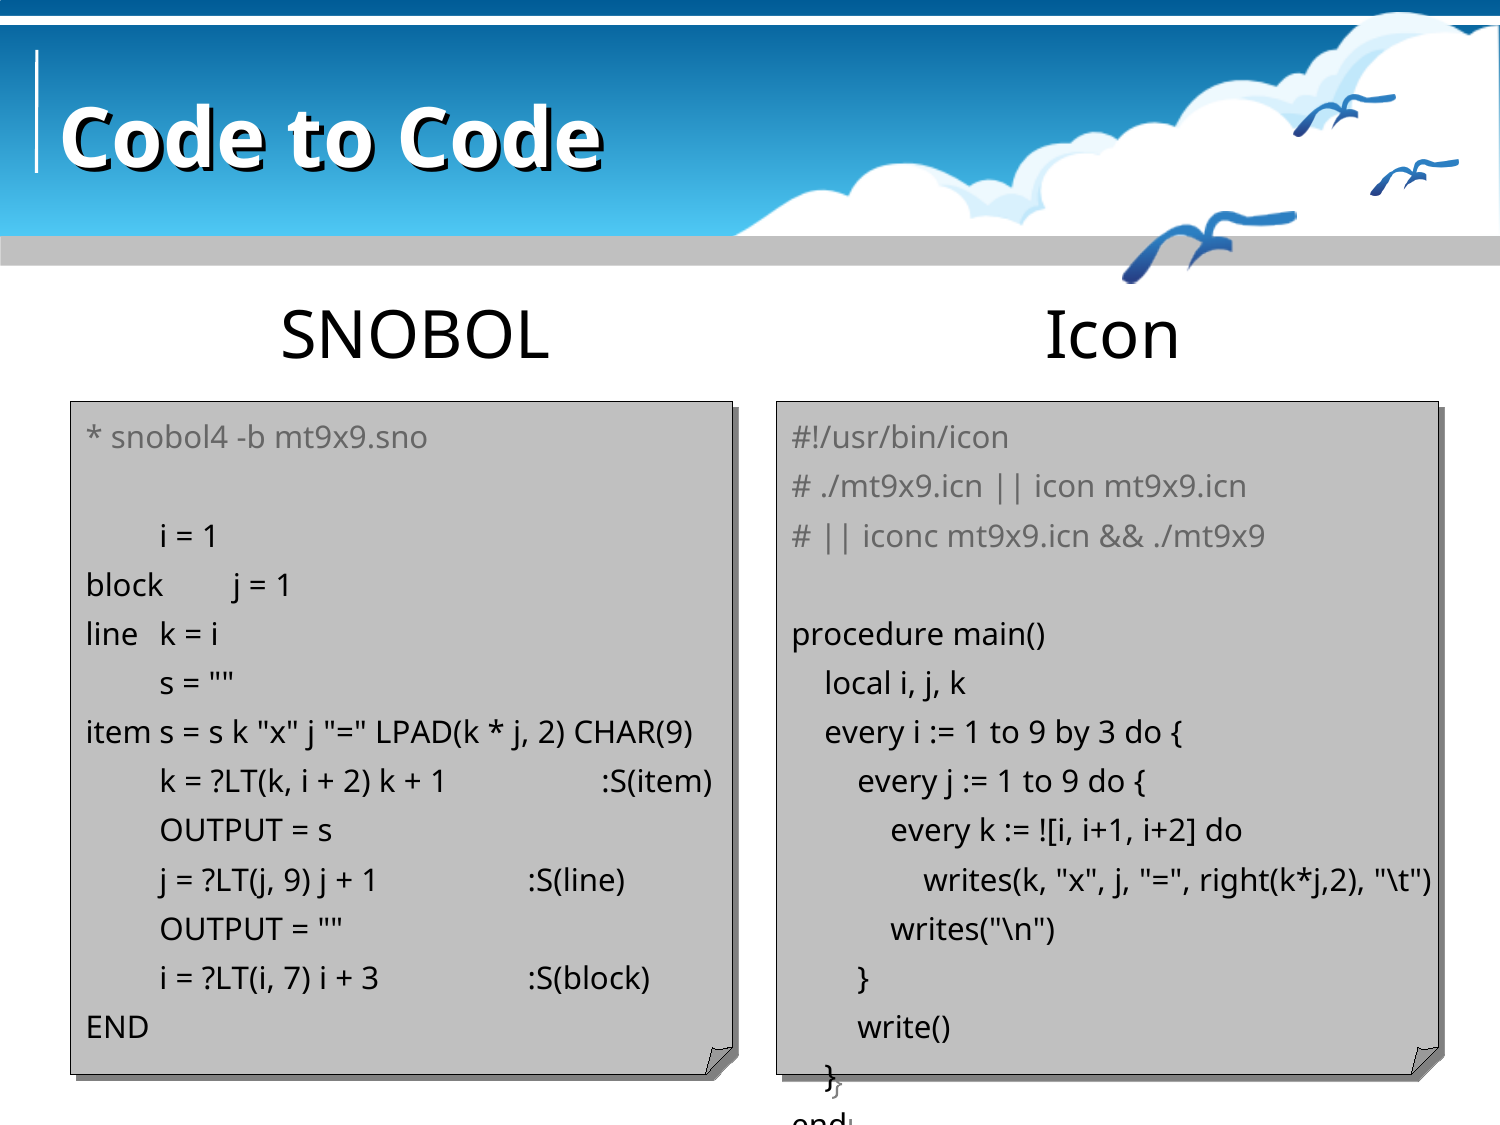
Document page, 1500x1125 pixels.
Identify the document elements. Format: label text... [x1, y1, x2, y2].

text_box Icon [1030, 283, 1226, 388]
text_box SNOBOL [265, 283, 591, 388]
text_box * snobol4 -b mt9x9.sno i = 1 block j = 1 line k = i s = "" item s = s k "x" j "=" LPAD(k * j, 2) CHAR(9) k = ?LT(k, i + 2) k + 1 :S(item) OUTPUT = s j = ?LT(j, 9) j + 1 :S(line) OUTPUT = "" i = ?LT(i, 7) i + 3 :S(block) END [70, 401, 733, 1075]
text_box #!/usr/bin/icon # ./mt9x9.icn || icon mt9x9.icn # || iconc mt9x9.icn && ./mt9x9 procedure main() local i, j, k every i := 1 to 9 by 3 do { every j := 1 to 9 do { every k := ![i, i+1, i+2] do writes(k, "x", j, "=", right(k*j,2), "\t") writes("\n") } write() } end [776, 401, 1439, 1075]
picture [730, 12, 1500, 284]
title Code to Code [59, 86, 1465, 186]
